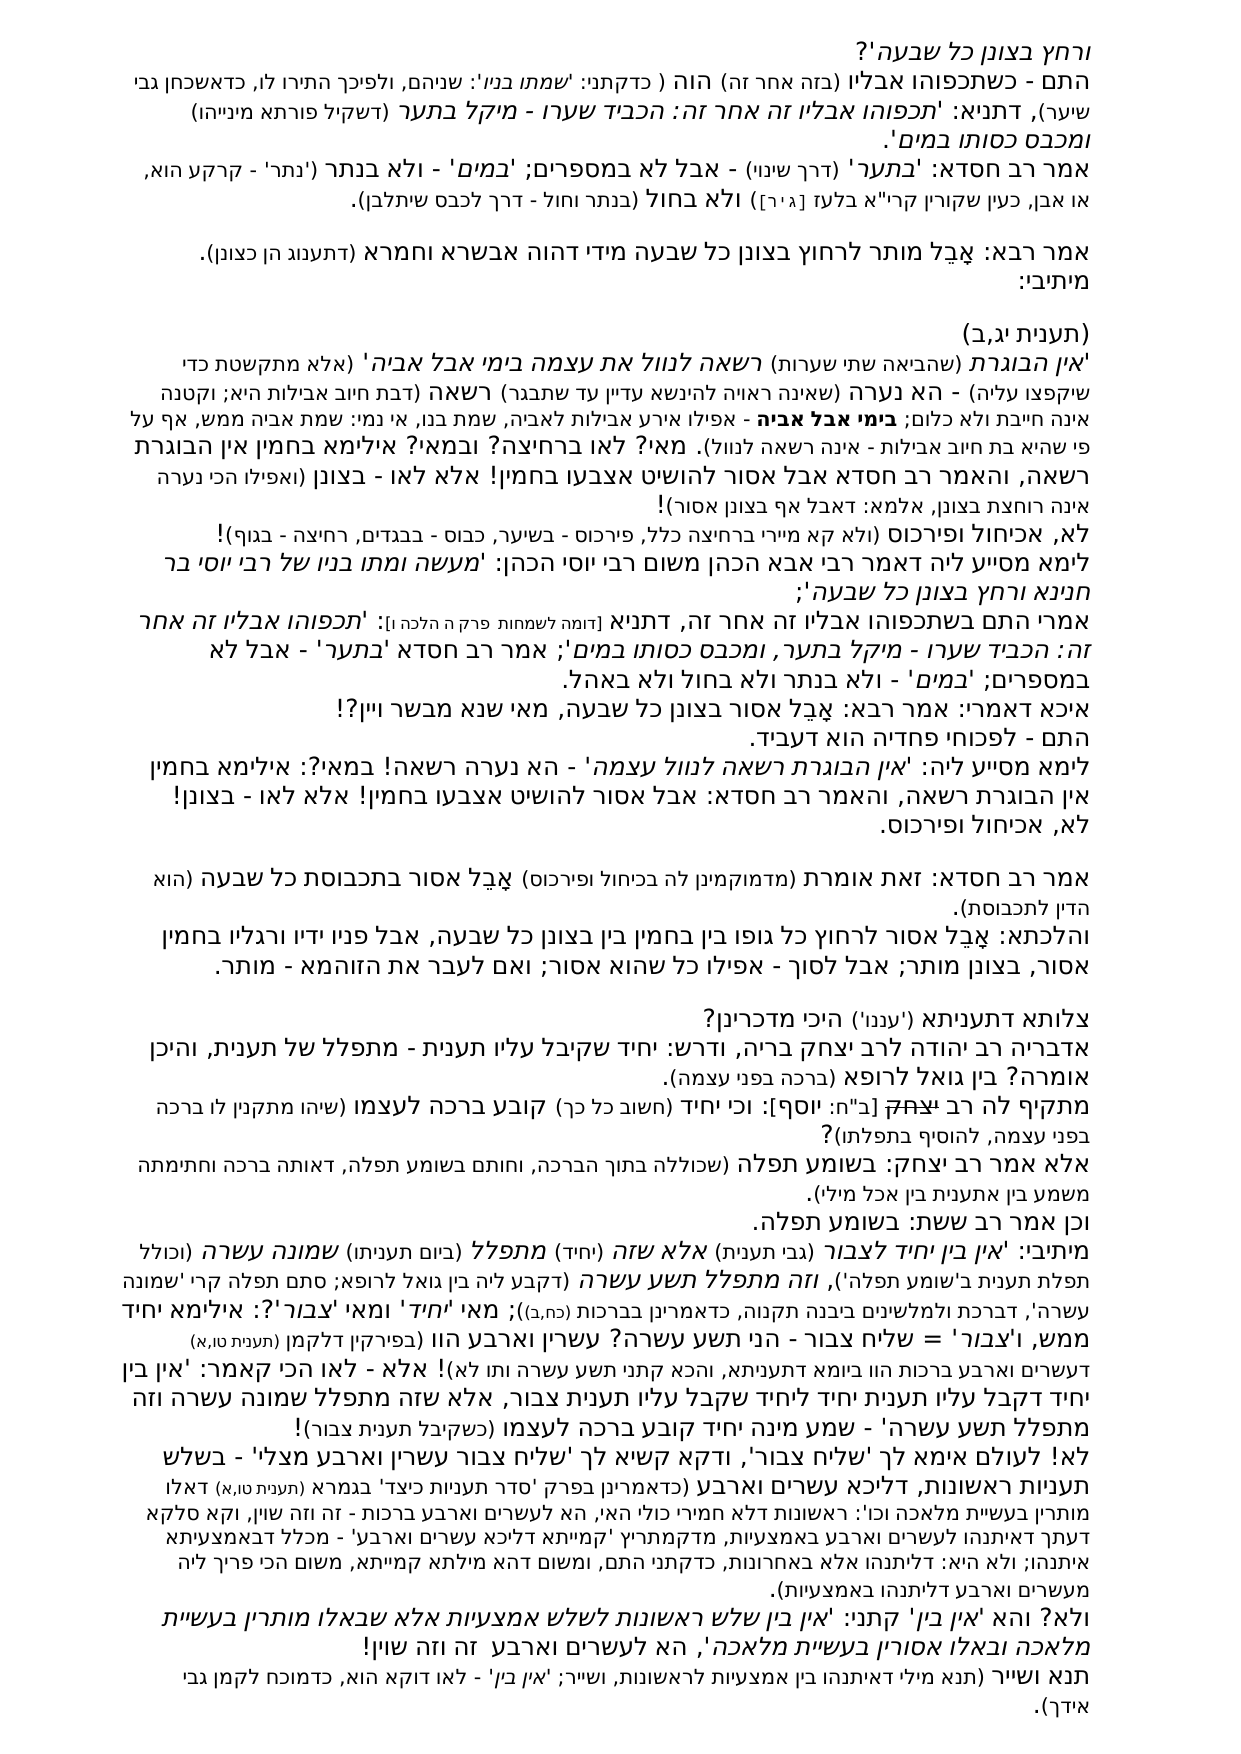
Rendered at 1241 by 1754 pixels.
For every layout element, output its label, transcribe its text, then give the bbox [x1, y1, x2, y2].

text התם - לפכוחי פחדיה הוא דעביד. [120, 723, 1090, 752]
text מיתיבי: [120, 266, 1090, 295]
text התם - כשתכפוהו אבליו (בזה אחר זה) הוה ( כדקתני: 'שמתו בניו': שניהם, ולפיכך התירו לו, כדאשכחן גבי שיער), דתניא: 'תכפוהו אבליו זה אחר זה: הכביד שערו - מיקל בתער (דשקיל פורתא מינייהו) ומכבס כסותו במים'. [120, 67, 1090, 154]
text ולא? והא 'אין בין' קתני: 'אין בין שלש ראשונות לשלש אמצעיות אלא שבאלו מותרין בעשיית מלאכה ובאלו אסורין בעשיית מלאכה', הא לעשרים וארבע זה וזה שוין! [120, 1603, 1090, 1662]
text אמר רב חסדא: זאת אומרת (מדמוקמינן לה בכיחול ופירכוס) אָבֵל אסור בתכבוסת כל שבעה (הוא הדין לתכבוסת). [120, 864, 1090, 922]
text לא, אכיחול ופירכוס (ולא קא מיירי ברחיצה כלל, פירכוס - בשיער, כבוס - בבגדים, רחיצה - בגוף)! [120, 519, 1090, 548]
text (תענית יג,ב) [120, 319, 1090, 348]
text מתקיף לה רב יצחק [ב"ח: יוסף]: וכי יחיד (חשוב כל כך) קובע ברכה לעצמו (שיהו מתקנין לו ברכה בפני עצמה, להוסיף בתפלתו)? [120, 1091, 1090, 1149]
text אדבריה רב יהודה לרב יצחק בריה, ודרש: יחיד שקיבל עליו תענית - מתפלל של תענית, והיכן אומרה? בין גואל לרופא (ברכה בפני עצמה). [120, 1033, 1090, 1091]
text והלכתא: אָבֵל אסור לרחוץ כל גופו בין בחמין בין בצונן כל שבעה, אבל פניו ידיו ורגליו בחמין אסור, בצונן מותר; אבל לסוך - אפילו כל שהוא אסור; ואם לעבר את הזוהמא - מותר. [120, 922, 1090, 980]
text לימא מסייע ליה דאמר רבי אבא הכהן משום רבי יוסי הכהן: 'מעשה ומתו בניו של רבי יוסי בר חנינא ורחץ בצונן כל שבעה'; [120, 548, 1090, 606]
text לימא מסייע ליה: 'אין הבוגרת רשאה לנוול עצמה' - הא נערה רשאה! במאי?: אילימא בחמין אין הבוגרת רשאה, והאמר רב חסדא: אבל אסור להושיט אצבעו בחמין! אלא לאו - בצונן! [120, 752, 1090, 811]
text אמר רב חסדא: 'בתער' (דרך שינוי) - אבל לא במספרים; 'במים' - ולא בנתר ('נתר' - קרקע הוא, או אבן, כעין שקורין קרי"א בלעז [גיר]) ולא בחול (בנתר וחול - דרך לכבס שיתלבן). [120, 154, 1090, 213]
text אלא אמר רב יצחק: בשומע תפלה (שכוללה בתוך הברכה, וחותם בשומע תפלה, דאותה ברכה וחתימתה משמע בין אתענית בין אכל מילי). [120, 1149, 1090, 1207]
text אמר רבא: אָבֵל מותר לרחוץ בצונן כל שבעה מידי דהוה אבשרא וחמרא (דתענוג הן כצונן). [120, 237, 1090, 266]
text תנא ושייר (תנא מילי דאיתנהו בין אמצעיות לראשונות, ושייר; 'אין בין' - לאו דוקא הוא, כדמוכח לקמן גבי אידך). [120, 1662, 1090, 1719]
text ורחץ בצונן כל שבעה'? [120, 37, 1090, 67]
text לא! לעולם אימא לך 'שליח צבור', ודקא קשיא לך 'שליח צבור עשרין וארבע מצלי' - בשלש תעניות ראשונות, דליכא עשרים וארבע (כדאמרינן בפרק 'סדר תעניות כיצד' בגמרא (תענית טו,א) דאלו מותרין בעשיית מלאכה וכו': ראשונות דלא חמירי כולי האי, הא לעשרים וארבע ברכות - זה וזה שוין, וקא סלקא דעתך דאיתנהו לעשרים וארבע באמצעיות, מדקמתריץ 'קמייתא דליכא עשרים וארבע' - מכלל דבאמצעיתא איתנהו; ולא היא: דליתנהו אלא באחרונות, כדקתני התם, ומשום דהא מילתא קמייתא, משום הכי פריך ליה מעשרים וארבע דליתנהו באמצעיות). [120, 1442, 1090, 1603]
text איכא דאמרי: אמר רבא: אָבֵל אסור בצונן כל שבעה, מאי שנא מבשר ויין?! [120, 694, 1090, 723]
text אמרי התם בשתכפוהו אבליו זה אחר זה, דתניא [דומה לשמחות פרק ה הלכה ו]: 'תכפוהו אבליו זה אחר זה: הכביד שערו - מיקל בתער, ומכבס כסותו במים'; אמר רב חסדא 'בתער' - אבל לא במספרים; 'במים' - ולא בנתר ולא בחול ולא באהל. [120, 606, 1090, 694]
text 'אין הבוגרת (שהביאה שתי שערות) רשאה לנוול את עצמה בימי אבל אביה' (אלא מתקשטת כדי שיקפצו עליה) - הא נערה (שאינה ראויה להינשא עדיין עד שתבגר) רשאה (דבת חיוב אבילות היא; וקטנה אינה חייבת ולא כלום; בימי אבל אביה - אפילו אירע אבילות לאביה, שמת בנו, אי נמי: שמת אביה ממש, אף על פי שהיא בת חיוב אבילות - אינה רשאה לנוול). מאי? לאו ברחיצה? ובמאי? אילימא בחמין אין הבוגרת רשאה, והאמר רב חסדא אבל אסור להושיט אצבעו בחמין! אלא לאו - בצונן (ואפילו הכי נערה אינה רוחצת בצונן, אלמא: דאבל אף בצונן אסור)! [120, 348, 1090, 519]
text צלותא דתעניתא ('עננו') היכי מדכרינן? [120, 1004, 1090, 1033]
text מיתיבי: 'אין בין יחיד לצבור (גבי תענית) אלא שזה (יחיד) מתפלל (ביום תעניתו) שמונה עשרה (וכולל תפלת תענית ב'שומע תפלה'), וזה מתפלל תשע עשרה (דקבע ליה בין גואל לרופא; סתם תפלה קרי 'שמונה עשרה', דברכת ולמלשינים ביבנה תקנוה, כדאמרינן בברכות (כח,ב)); מאי 'יחיד' ומאי 'צבור'?: אילימא יחיד ממש, ו'צבור' = שליח צבור - הני תשע עשרה? עשרין וארבע הוו (בפירקין דלקמן (תענית טו,א) דעשרים וארבע ברכות הוו ביומא דתעניתא, והכא קתני תשע עשרה ותו לא)! אלא - לאו הכי קאמר: 'אין בין יחיד דקבל עליו תענית יחיד ליחיד שקבל עליו תענית צבור, אלא שזה מתפלל שמונה עשרה וזה מתפלל תשע עשרה' - שמע מינה יחיד קובע ברכה לעצמו (כשקיבל תענית צבור)! [120, 1236, 1090, 1442]
text לא, אכיחול ופירכוס. [120, 811, 1090, 839]
text וכן אמר רב ששת: בשומע תפלה. [120, 1207, 1090, 1236]
